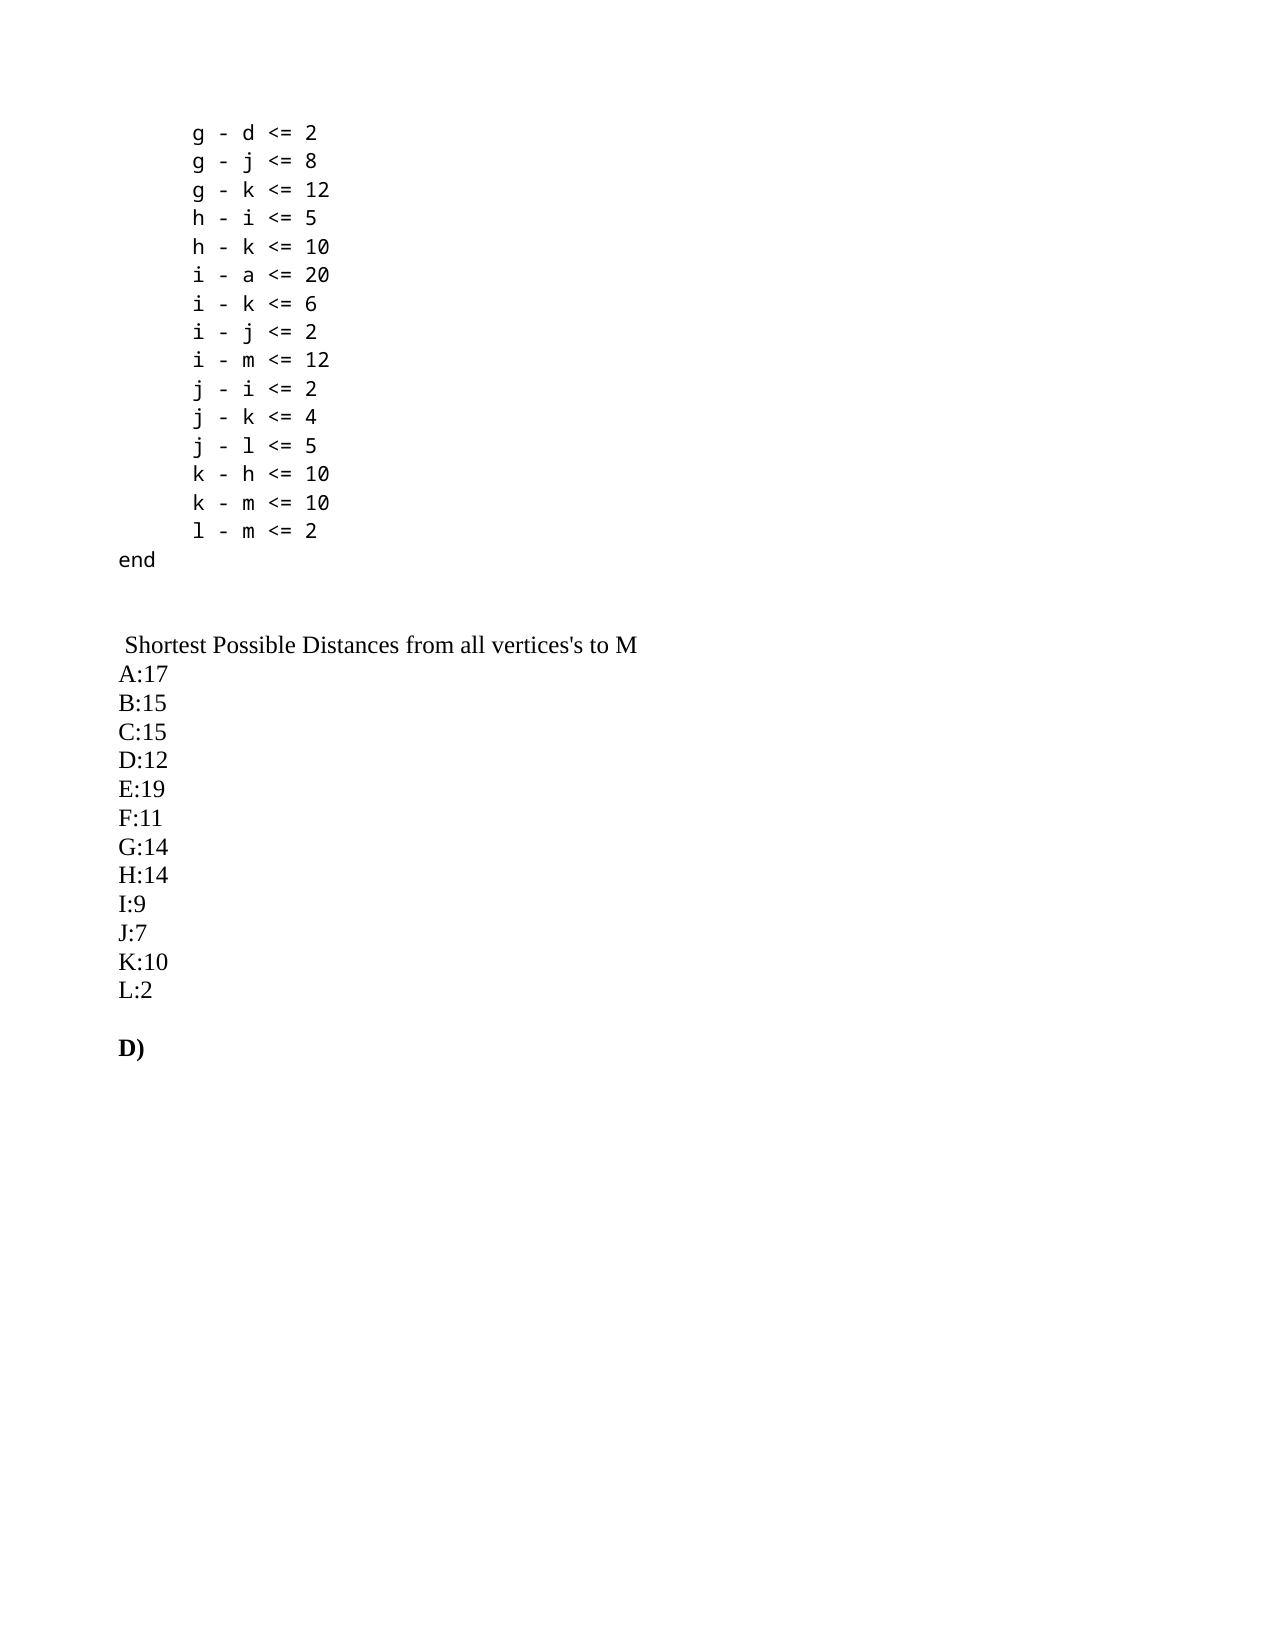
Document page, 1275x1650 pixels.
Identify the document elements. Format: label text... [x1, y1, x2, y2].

text h - i <= 5 [118, 203, 1157, 232]
text l - m <= 2 [118, 516, 1157, 545]
text k - h <= 10 [118, 459, 1157, 488]
text j - i <= 2 [118, 374, 1157, 402]
text i - a <= 20 [118, 260, 1157, 289]
text i - m <= 12 [118, 346, 1157, 374]
text K:10 [118, 947, 1157, 976]
text i - k <= 6 [118, 289, 1157, 317]
text F:11 [118, 803, 1157, 832]
text j - k <= 4 [118, 402, 1157, 431]
text J:7 [118, 918, 1157, 947]
text Shortest Possible Distances from all vertices's to M [118, 631, 1157, 659]
text h - k <= 10 [118, 232, 1157, 260]
text j - l <= 5 [118, 431, 1157, 459]
text D:12 [118, 746, 1157, 774]
text A:17 [118, 659, 1157, 688]
text G:14 [118, 832, 1157, 861]
text I:9 [118, 889, 1157, 918]
text L:2 [118, 976, 1157, 1004]
text B:15 [118, 688, 1157, 717]
text k - m <= 10 [118, 488, 1157, 516]
text g - d <= 2 [118, 118, 1157, 147]
text g - j <= 8 [118, 147, 1157, 175]
text C:15 [118, 717, 1157, 746]
text g - k <= 12 [118, 175, 1157, 203]
text H:14 [118, 861, 1157, 889]
text D) [118, 1033, 1157, 1062]
text end [118, 545, 1157, 573]
text E:19 [118, 774, 1157, 803]
text i - j <= 2 [118, 317, 1157, 346]
